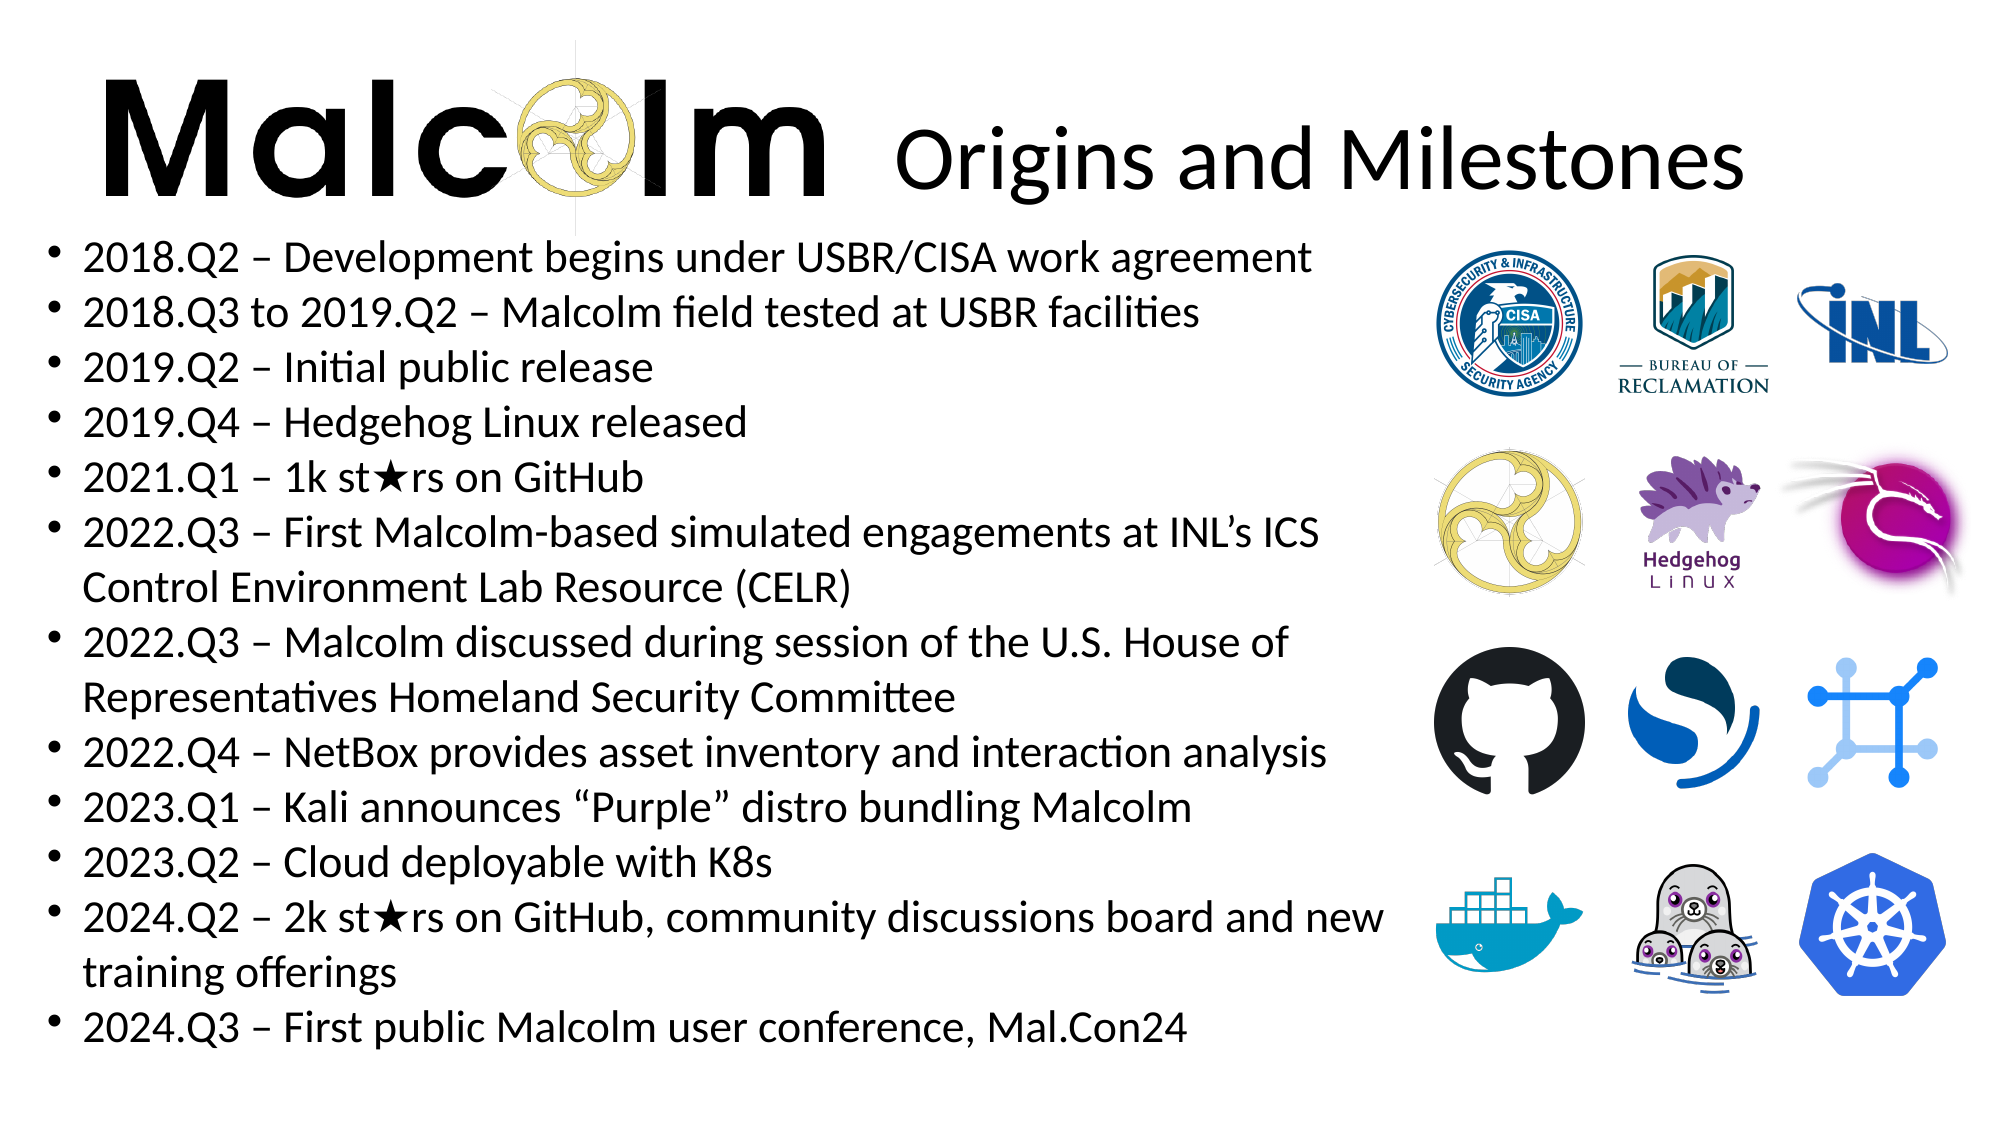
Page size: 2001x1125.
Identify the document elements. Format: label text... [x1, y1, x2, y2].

picture [1618, 849, 1769, 1000]
picture [1797, 647, 1948, 798]
picture [1434, 447, 1585, 598]
picture [1618, 255, 1769, 393]
picture [1434, 248, 1585, 399]
picture [106, 40, 824, 236]
picture [1797, 851, 1948, 998]
picture [1434, 647, 1585, 798]
picture [1774, 442, 1971, 602]
picture [1656, 258, 1731, 346]
title Origins and Milestones [879, 101, 1859, 218]
picture [1618, 447, 1769, 598]
picture [1434, 849, 1585, 1000]
text_box 2018.Q2 – Development begins under USBR/CISA work agreement 2018.Q3 to 2019.Q2 – Malcolm field tested at USBR facilities 2019.Q2 – Initial public release 2019.Q4 – Hedgehog Linux released 2021.Q1 – 1k st★rs on GitHub 2022.Q3 – First Malcolm-based simulated engagements at INL’s ICS Control Environment Lab Resource (CELR) 2022.Q3 – Malcolm discussed during session of the U.S. House of Representatives Homeland Security Committee 2022.Q4 – NetBox provides asset inventory and interaction analysis 2023.Q1 – Kali announces “Purple” distro bundling Malcolm 2023.Q2 – Cloud deployable with K8s 2024.Q2 – 2k st★rs on GitHub, community discussions board and new training offerings 2024.Q3 – First public Malcolm user conference, Mal.Con24 [32, 219, 1416, 1125]
picture [1623, 381, 1627, 393]
picture [1797, 283, 1948, 364]
picture [1595, 624, 1792, 821]
